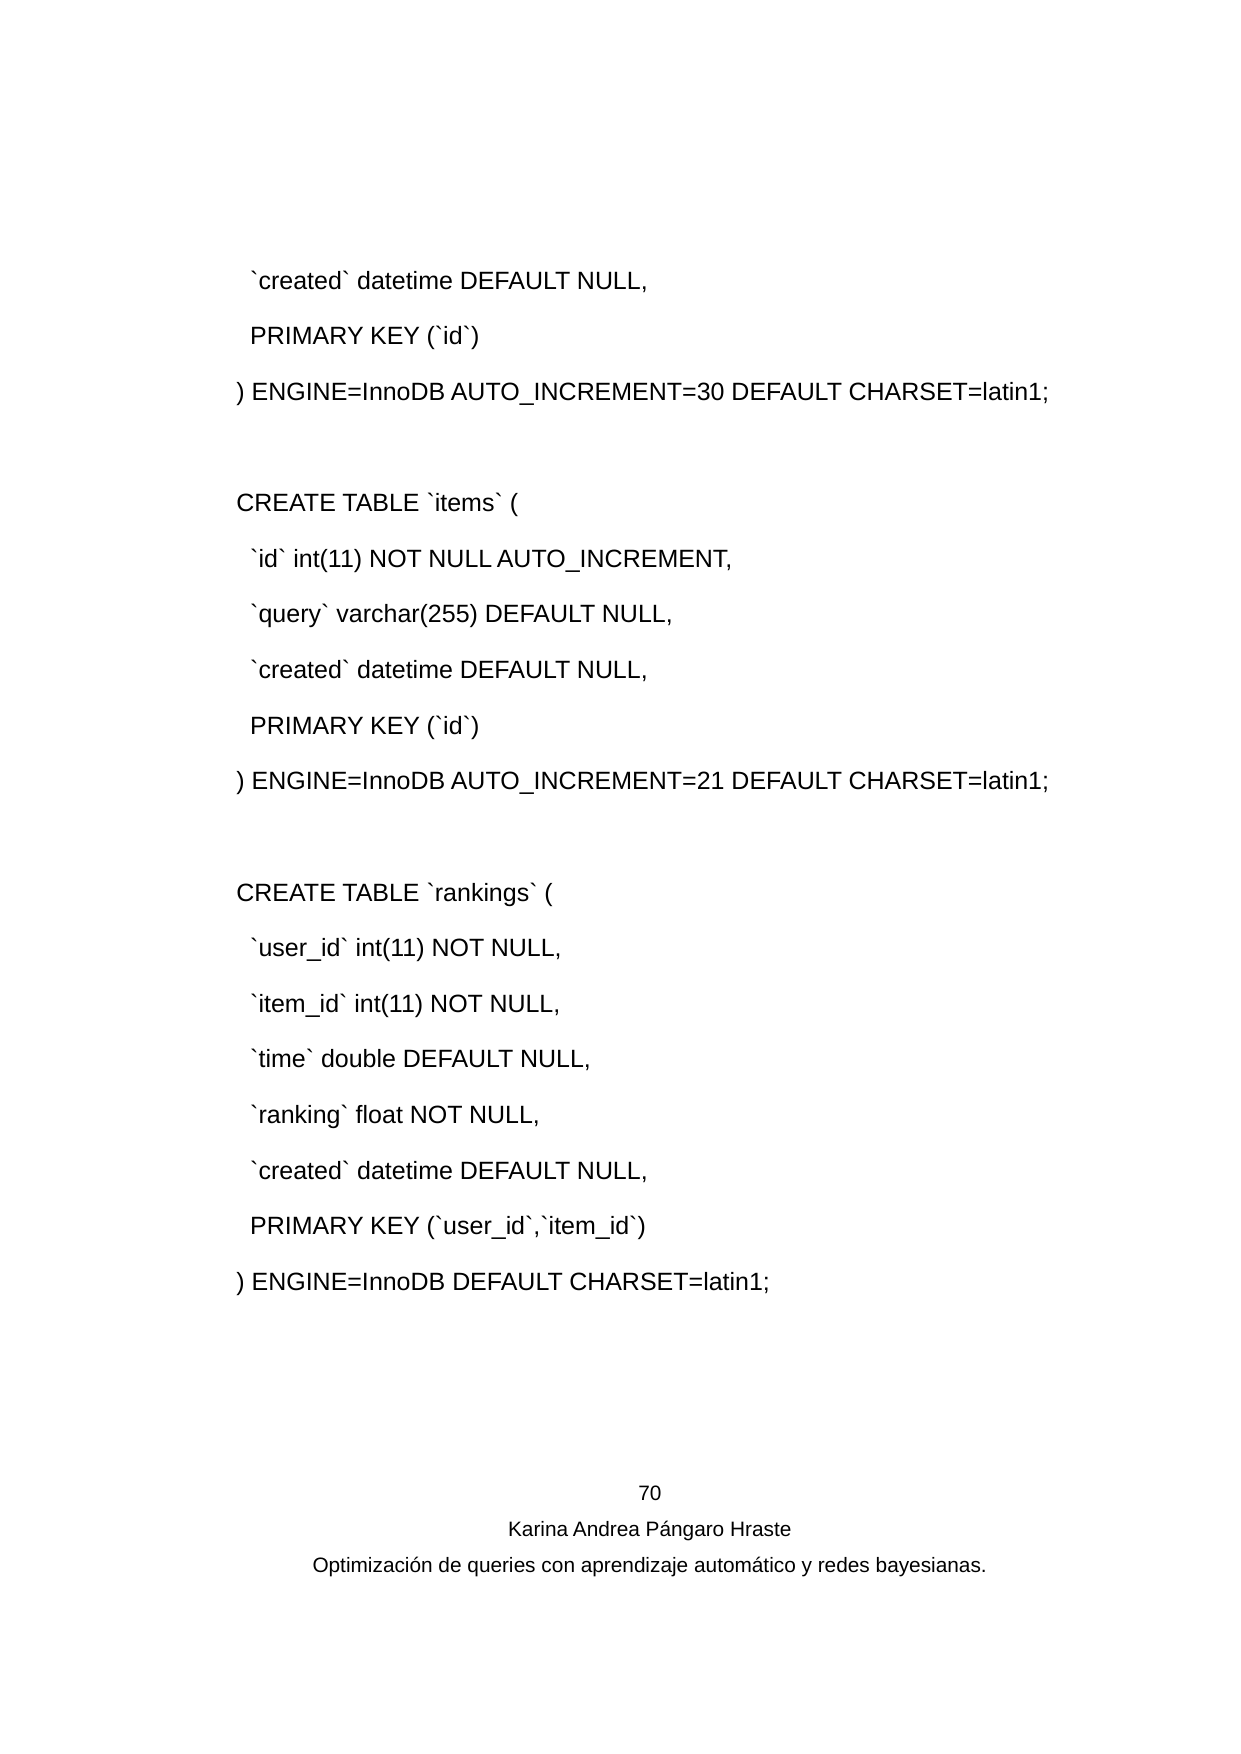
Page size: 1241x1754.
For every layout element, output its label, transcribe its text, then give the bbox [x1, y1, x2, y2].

text PRIMARY KEY (`id`) [236, 711, 1063, 739]
text ) ENGINE=InnoDB AUTO_INCREMENT=30 DEFAULT CHARSET=latin1; [236, 377, 1063, 406]
text `created` datetime DEFAULT NULL, [236, 1156, 1063, 1184]
text `created` datetime DEFAULT NULL, [236, 655, 1063, 684]
text `item_id` int(11) NOT NULL, [236, 989, 1063, 1018]
text `ranking` float NOT NULL, [236, 1100, 1063, 1129]
text `user_id` int(11) NOT NULL, [236, 933, 1063, 962]
text PRIMARY KEY (`id`) [236, 321, 1063, 350]
text `created` datetime DEFAULT NULL, [236, 266, 1063, 294]
text ) ENGINE=InnoDB AUTO_INCREMENT=21 DEFAULT CHARSET=latin1; [236, 766, 1063, 795]
text ) ENGINE=InnoDB DEFAULT CHARSET=latin1; [236, 1267, 1063, 1296]
text CREATE TABLE `items` ( [236, 488, 1063, 517]
text `time` double DEFAULT NULL, [236, 1044, 1063, 1073]
text `id` int(11) NOT NULL AUTO_INCREMENT, [236, 544, 1063, 573]
text CREATE TABLE `rankings` ( [236, 878, 1063, 906]
text `query` varchar(255) DEFAULT NULL, [236, 599, 1063, 628]
text PRIMARY KEY (`user_id`,`item_id`) [236, 1211, 1063, 1240]
